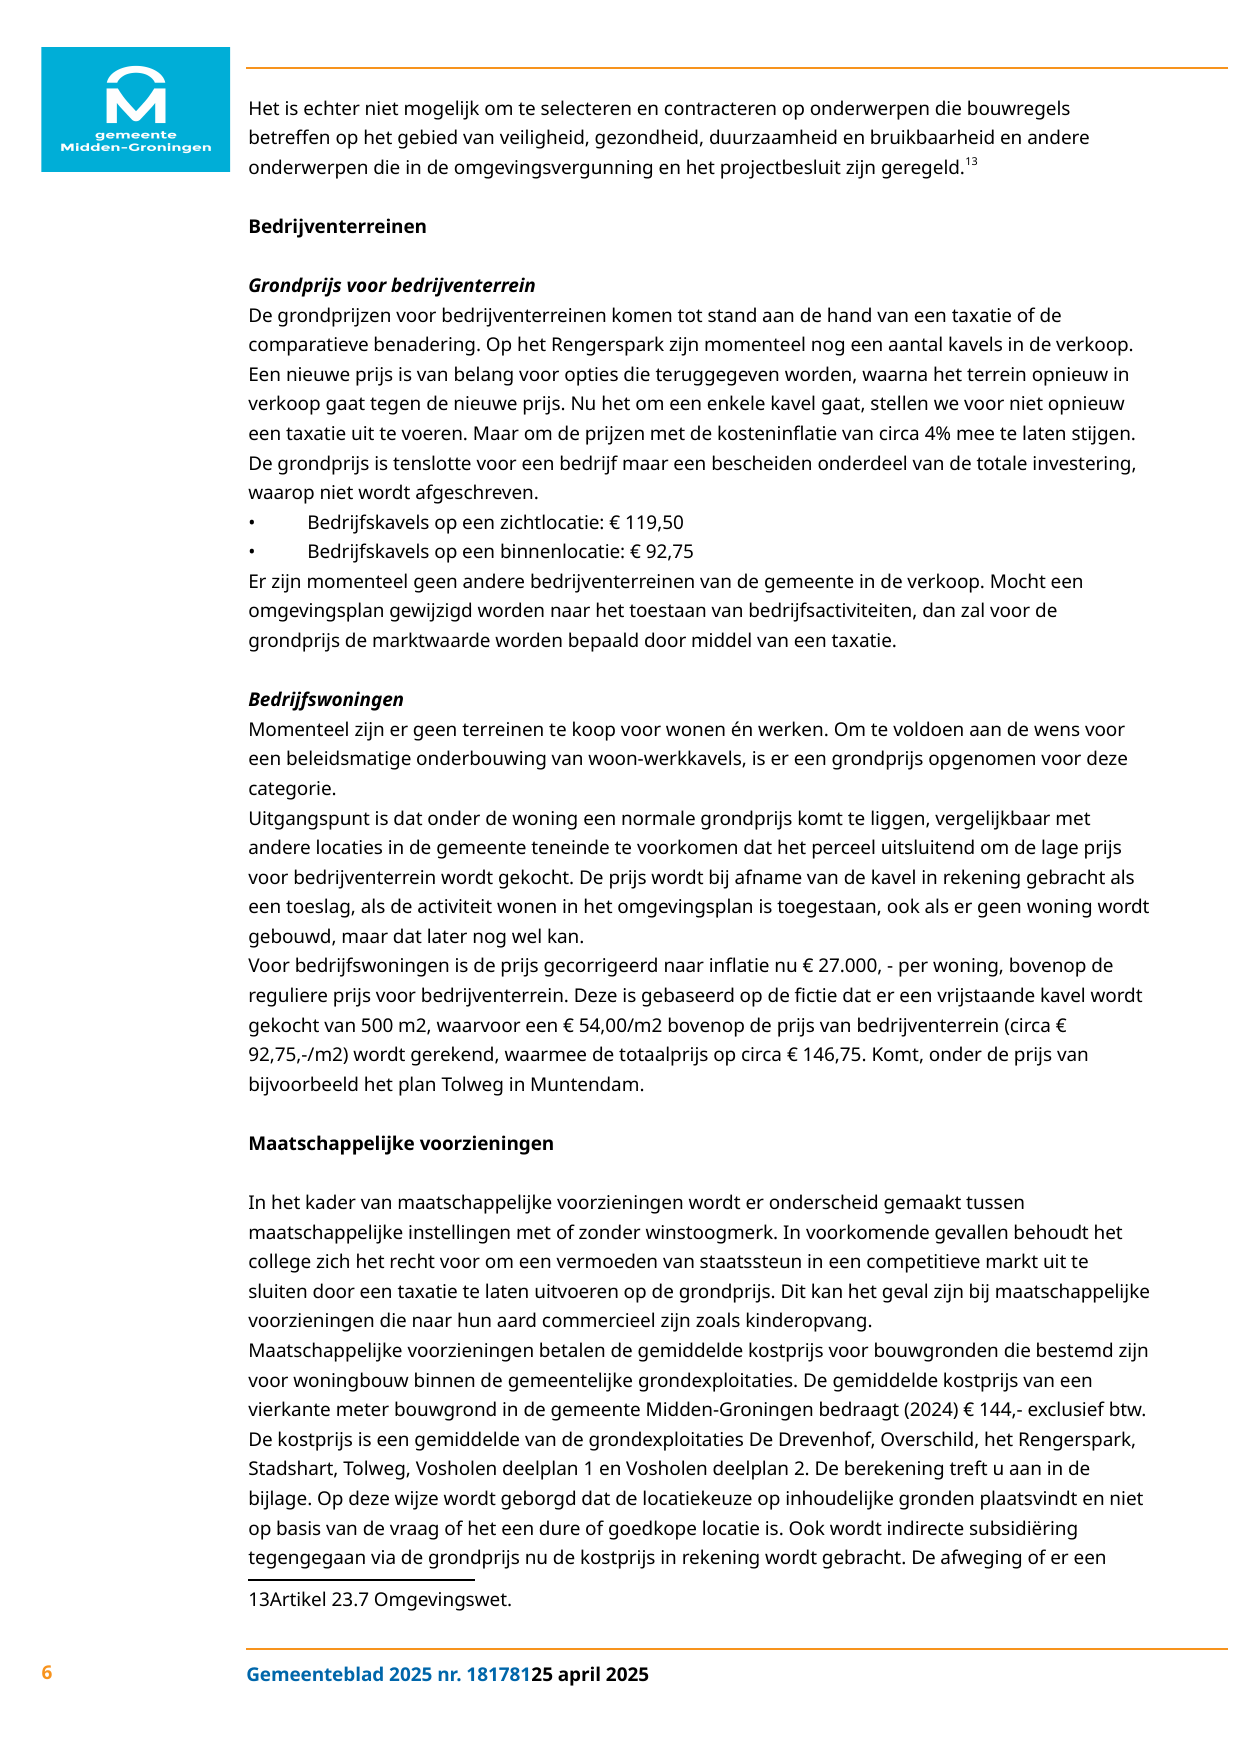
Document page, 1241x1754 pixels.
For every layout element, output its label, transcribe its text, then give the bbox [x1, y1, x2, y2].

picture [184, 146, 190, 153]
text Bedrijventerreinen [248, 213, 1152, 239]
picture [108, 66, 164, 82]
text Momenteel zijn er geen terreinen te koop voor wonen én werken. Om te voldoen aan de wens voor een beleidsmatige onderbouwing van woon-werkkavels, is er een grondprijs opgenomen voor deze categorie. [248, 716, 1152, 801]
text Grondprijs voor bedrijventerrein [248, 272, 1152, 298]
list Bedrijfskavels op een binnenlocatie: € 92,75 [248, 538, 1152, 564]
text De grondprijzen voor bedrijventerreinen komen tot stand aan de hand van een taxatie of de comparatieve benadering. Op het Rengerspark zijn momenteel nog een aantal kavels in de verkoop. Een nieuwe prijs is van belang voor opties die teruggegeven worden, waarna het terrein opnieuw in verkoop gaat tegen de nieuwe prijs. Nu het om een enkele kavel gaat, stellen we voor niet opnieuw een taxatie uit te voeren. Maar om de prijzen met de kosteninflatie van circa 4% mee te laten stijgen. De grondprijs is tenslotte voor een bedrijf maar een bescheiden onderdeel van de totale investering, waarop niet wordt afgeschreven. [248, 302, 1152, 505]
text Artikel 23.7 Omgevingswet. [248, 1586, 1152, 1612]
text Bedrijfswoningen [248, 686, 1152, 712]
text Maatschappelijke voorzieningen [248, 1130, 1152, 1156]
text Voor bedrijfswoningen is de prijs gecorrigeerd naar inflatie nu € 27.000, - per woning, bovenop de reguliere prijs voor bedrijventerrein. Deze is gebaseerd op de fictie dat er een vrijstaande kavel wordt gekocht van 500 m2, waarvoor een € 54,00/m2 bovenop de prijs van bedrijventerrein (circa € 92,75,-/m2) wordt gerekend, waarmee de totaalprijs op circa € 146,75. Komt, onder de prijs van bijvoorbeeld het plan Tolweg in Muntendam. [248, 953, 1152, 1097]
text In het kader van maatschappelijke voorzieningen wordt er onderscheid gemaakt tussen maatschappelijke instellingen met of zonder winstoogmerk. In voorkomende gevallen behoudt het college zich het recht voor om een vermoeden van staatssteun in een competitieve markt uit te sluiten door een taxatie te laten uitvoeren op de grondprijs. Dit kan het geval zijn bij maatschappelijke voorzieningen die naar hun aard commercieel zijn zoals kinderopvang. [248, 1189, 1152, 1333]
text Er zijn momenteel geen andere bedrijventerreinen van de gemeente in de verkoop. Mocht een omgevingsplan gewijzigd worden naar het toestaan van bedrijfsactiviteiten, dan zal voor de grondprijs de marktwaarde worden bepaald door middel van een taxatie. [248, 568, 1152, 653]
text Het is echter niet mogelijk om te selecteren en contracteren op onderwerpen die bouwregels betreffen op het gebied van veiligheid, gezondheid, duurzaamheid en bruikbaarheid en andere onderwerpen die in de omgevingsvergunning en het projectbesluit zijn geregeld. [248, 95, 1152, 180]
text Uitgangspunt is dat onder de woning een normale grondprijs komt te liggen, vergelijkbaar met andere locaties in de gemeente teneinde te voorkomen dat het perceel uitsluitend om de lage prijs voor bedrijventerrein wordt gekocht. De prijs wordt bij afname van de kavel in rekening gebracht als een toeslag, als de activiteit wonen in het omgevingsplan is toegestaan, ook als er geen woning wordt gebouwd, maar dat later nog wel kan. [248, 805, 1152, 949]
list Bedrijfskavels op een zichtlocatie: € 119,50 [248, 509, 1152, 535]
picture [107, 89, 165, 122]
text Maatschappelijke voorzieningen betalen de gemiddelde kostprijs voor bouwgronden die bestemd zijn voor woningbouw binnen de gemeentelijke grondexploitaties. De gemiddelde kostprijs van een vierkante meter bouwgrond in de gemeente Midden-Groningen bedraagt (2024) € 144,- exclusief btw. De kostprijs is een gemiddelde van de grondexploitaties De Drevenhof, Overschild, het Rengerspark, Stadshart, Tolweg, Vosholen deelplan 1 en Vosholen deelplan 2. De berekening treft u aan in de bijlage. Op deze wijze wordt geborgd dat de locatiekeuze op inhoudelijke gronden plaatsvindt en niet op basis van de vraag of het een dure of goedkope locatie is. Ook wordt indirecte subsidiëring tegengegaan via de grondprijs nu de kostprijs in rekening wordt gebracht. De afweging of er een [248, 1337, 1152, 1570]
